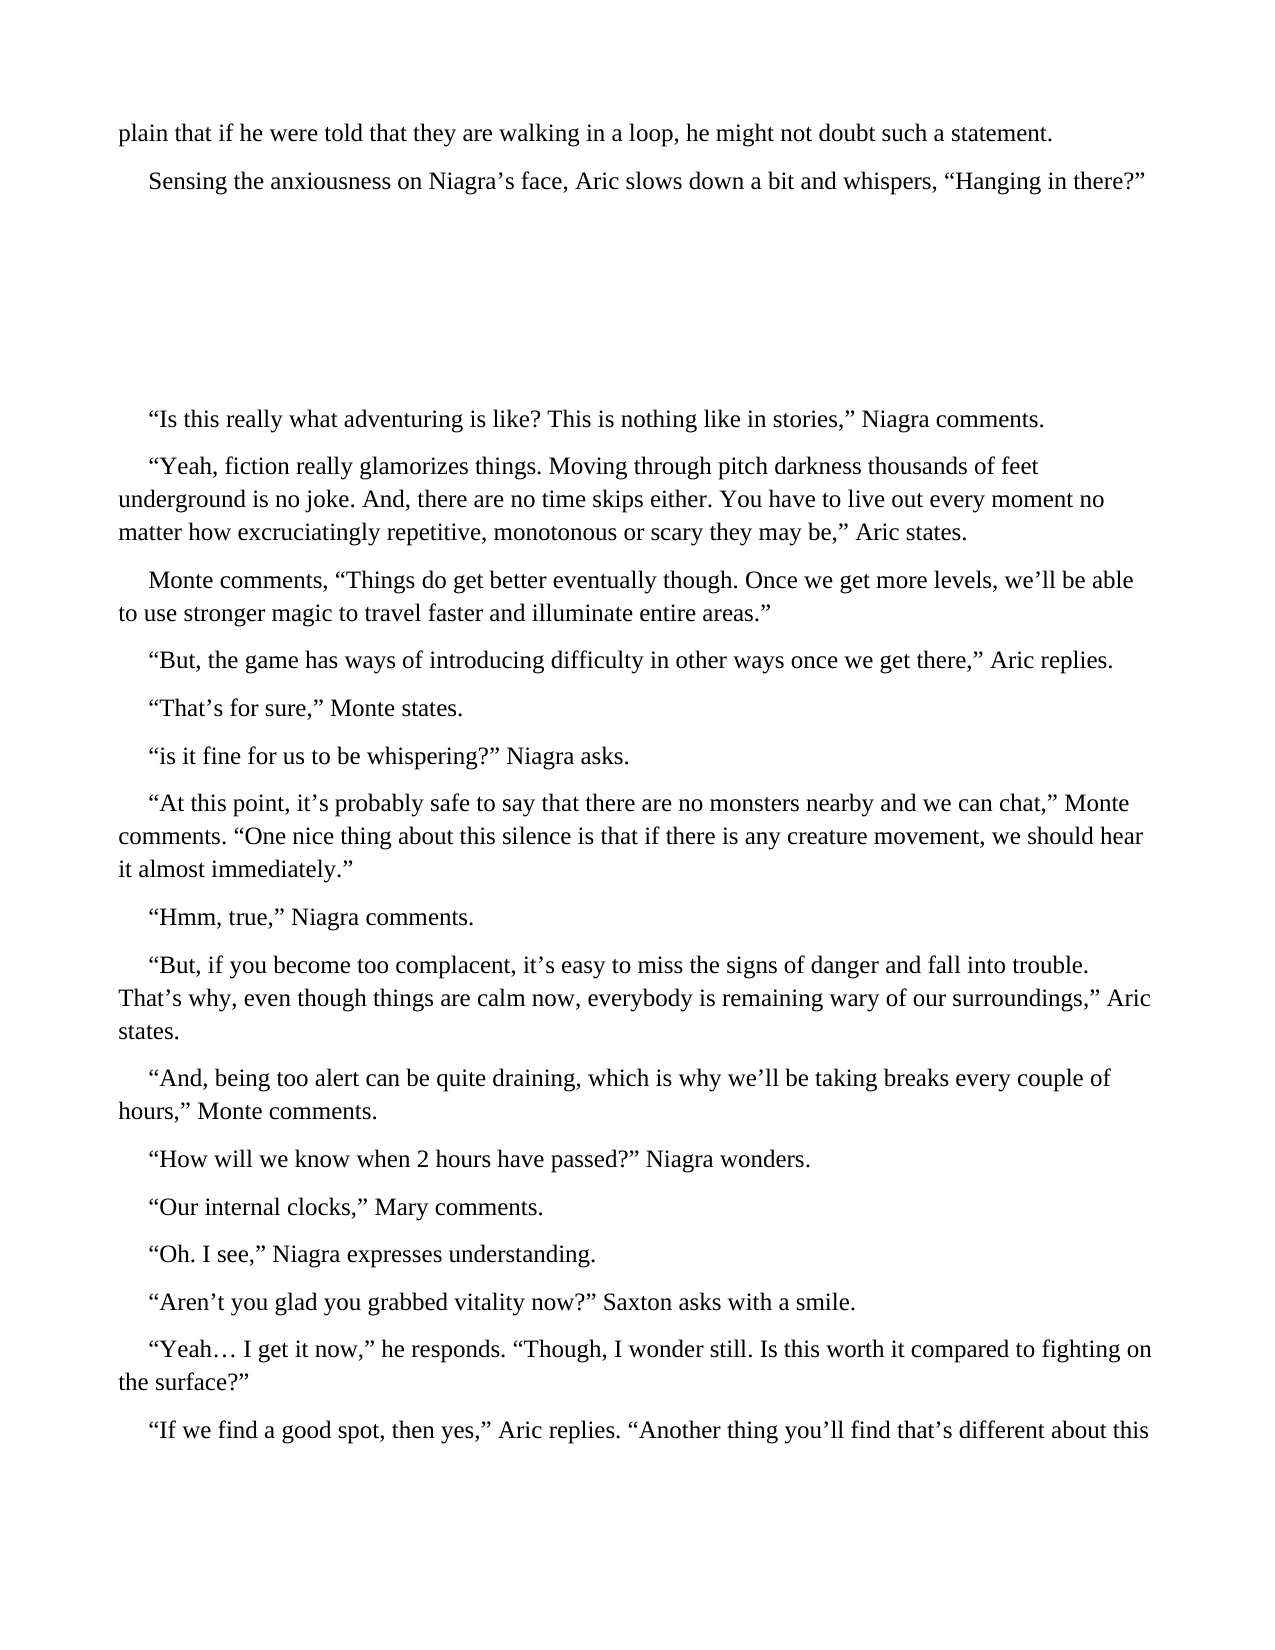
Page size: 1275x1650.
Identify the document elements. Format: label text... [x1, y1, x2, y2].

text “But, the game has ways of introducing difficulty in other ways once we get there,” Aric replies. [118, 646, 1157, 674]
text plain that if he were told that they are walking in a loop, he might not doubt such a statement. [118, 118, 1157, 147]
text “is it fine for us to be whispering?” Niagra asks. [118, 741, 1157, 769]
text “How will we know when 2 hours have passed?” Niagra wonders. [118, 1144, 1157, 1173]
text Monte comments, “Things do get better eventually though. Once we get more levels, we’ll be able to use stronger magic to travel faster and illuminate entire areas.” [118, 565, 1157, 627]
text “Yeah, fiction really glamorizes things. Moving through pitch darkness thousands of feet underground is no joke. And, there are no time skips either. You have to live out every moment no matter how excruciatingly repetitive, monotonous or scary they may be,” Aric states. [118, 451, 1157, 546]
text “At this point, it’s probably safe to say that there are no monsters nearby and we can chat,” Monte comments. “One nice thing about this silence is that if there is any creature movement, we should hear it almost immediately.” [118, 788, 1157, 883]
text “Hmm, true,” Niagra comments. [118, 902, 1157, 931]
text “But, if you become too complacent, it’s easy to miss the signs of danger and fall into trouble. That’s why, even though things are calm now, everybody is remaining wary of our surroundings,” Aric states. [118, 950, 1157, 1044]
text “If we find a good spot, then yes,” Aric replies. “Another thing you’ll find that’s different about this [118, 1415, 1157, 1444]
text “Aren’t you glad you grabbed vitality now?” Saxton asks with a smile. [118, 1287, 1157, 1316]
text Sensing the anxiousness on Niagra’s face, Aric slows down a bit and whispers, “Hanging in there?” [118, 166, 1157, 194]
text “And, being too alert can be quite draining, which is why we’ll be taking breaks every couple of hours,” Monte comments. [118, 1063, 1157, 1125]
text “Is this really what adventuring is like? This is nothing like in stories,” Niagra comments. [118, 404, 1157, 432]
text “Oh. I see,” Niagra expresses understanding. [118, 1239, 1157, 1268]
text “That’s for sure,” Monte states. [118, 693, 1157, 722]
text “Yeah… I get it now,” he responds. “Though, I wonder still. Is this worth it compared to fighting on the surface?” [118, 1334, 1157, 1396]
text “Our internal clocks,” Mary comments. [118, 1192, 1157, 1220]
